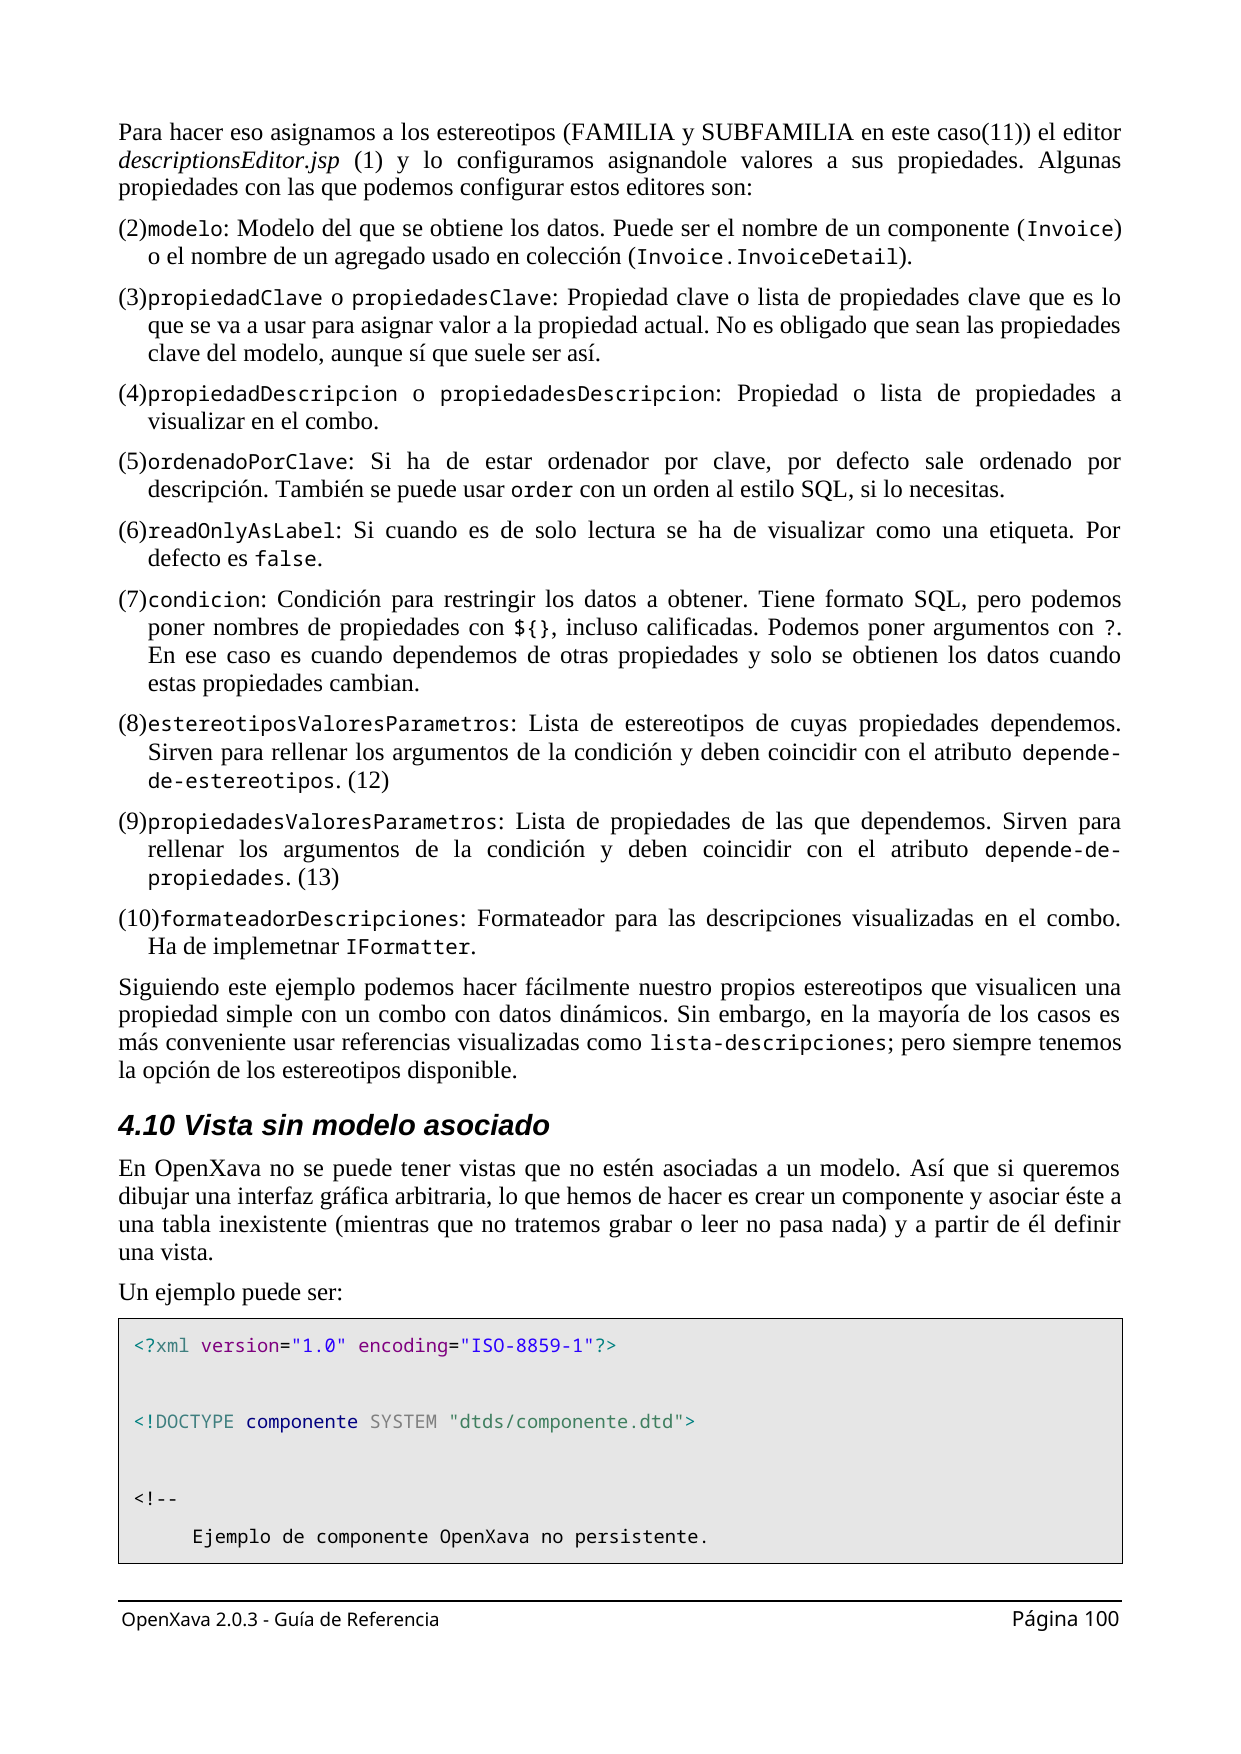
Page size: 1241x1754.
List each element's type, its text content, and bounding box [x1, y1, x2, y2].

list estereotiposValoresParametros: Lista de estereotipos de cuyas propiedades dependemos. Sirven para rellenar los argumentos de la condición y deben coincidir con el atributo depende-de-estereotipos. (12) [118, 709, 1122, 794]
text En OpenXava no se puede tener vistas que no estén asociadas a un modelo. Así que si queremos dibujar una interfaz gráfica arbitraria, lo que hemos de hacer es crear un componente y asociar éste a una tabla inexistente (mientras que no tratemos grabar o leer no pasa nada) y a partir de él definir una vista. [118, 1154, 1122, 1265]
list propiedadesValoresParametros: Lista de propiedades de las que dependemos. Sirven para rellenar los argumentos de la condición y deben coincidir con el atributo depende-de-propiedades. (13) [118, 807, 1122, 891]
text Siguiendo este ejemplo podemos hacer fácilmente nuestro propios estereotipos que visualicen una propiedad simple con un combo con datos dinámicos. Sin embargo, en la mayoría de los casos es más conveniente usar referencias visualizadas como lista-descripciones; pero siempre tenemos la opción de los estereotipos disponible. [118, 973, 1122, 1084]
text Un ejemplo puede ser: [118, 1278, 1122, 1306]
subtitle Vista sin modelo asociado [118, 1109, 1122, 1142]
text <!-- [119, 1470, 1122, 1508]
list ordenadoPorClave: Si ha de estar ordenador por clave, por defecto sale ordenado por descripción. También se puede usar order con un orden al estilo SQL, si lo necesitas. [118, 447, 1122, 504]
list formateadorDescripciones: Formateador para las descripciones visualizadas en el combo. Ha de implemetnar IFormatter. [118, 904, 1122, 960]
list modelo: Modelo del que se obtiene los datos. Puede ser el nombre de un componente (Invoice) o el nombre de un agregado usado en colección (Invoice.InvoiceDetail). [118, 214, 1122, 270]
list readOnlyAsLabel: Si cuando es de solo lectura se ha de visualizar como una etiqueta. Por defecto es false. [118, 516, 1122, 573]
text Para hacer eso asignamos a los estereotipos (FAMILIA y SUBFAMILIA en este caso(11)) el editor descriptionsEditor.jsp (1) y lo configuramos asignandole valores a sus propiedades. Algunas propiedades con las que podemos configurar estos editores son: [118, 118, 1122, 201]
list condicion: Condición para restringir los datos a obtener. Tiene formato SQL, pero podemos poner nombres de propiedades con ${}, incluso calificadas. Podemos poner argumentos con ?. En ese caso es cuando dependemos de otras propiedades y solo se obtienen los datos cuando estas propiedades cambian. [118, 585, 1122, 697]
list propiedadDescripcion o propiedadesDescripcion: Propiedad o lista de propiedades a visualizar en el combo. [118, 379, 1122, 435]
list propiedadClave o propiedadesClave: Propiedad clave o lista de propiedades clave que es lo que se va a usar para asignar valor a la propiedad actual. No es obligado que sean las propiedades clave del modelo, aunque sí que suele ser así. [118, 283, 1122, 366]
text Ejemplo de componente OpenXava no persistente. [119, 1508, 1122, 1563]
text <?xml version="1.0" encoding="ISO-8859-1"?> [119, 1319, 1122, 1356]
text <!DOCTYPE componente SYSTEM "dtds/componente.dtd"> [119, 1394, 1122, 1432]
